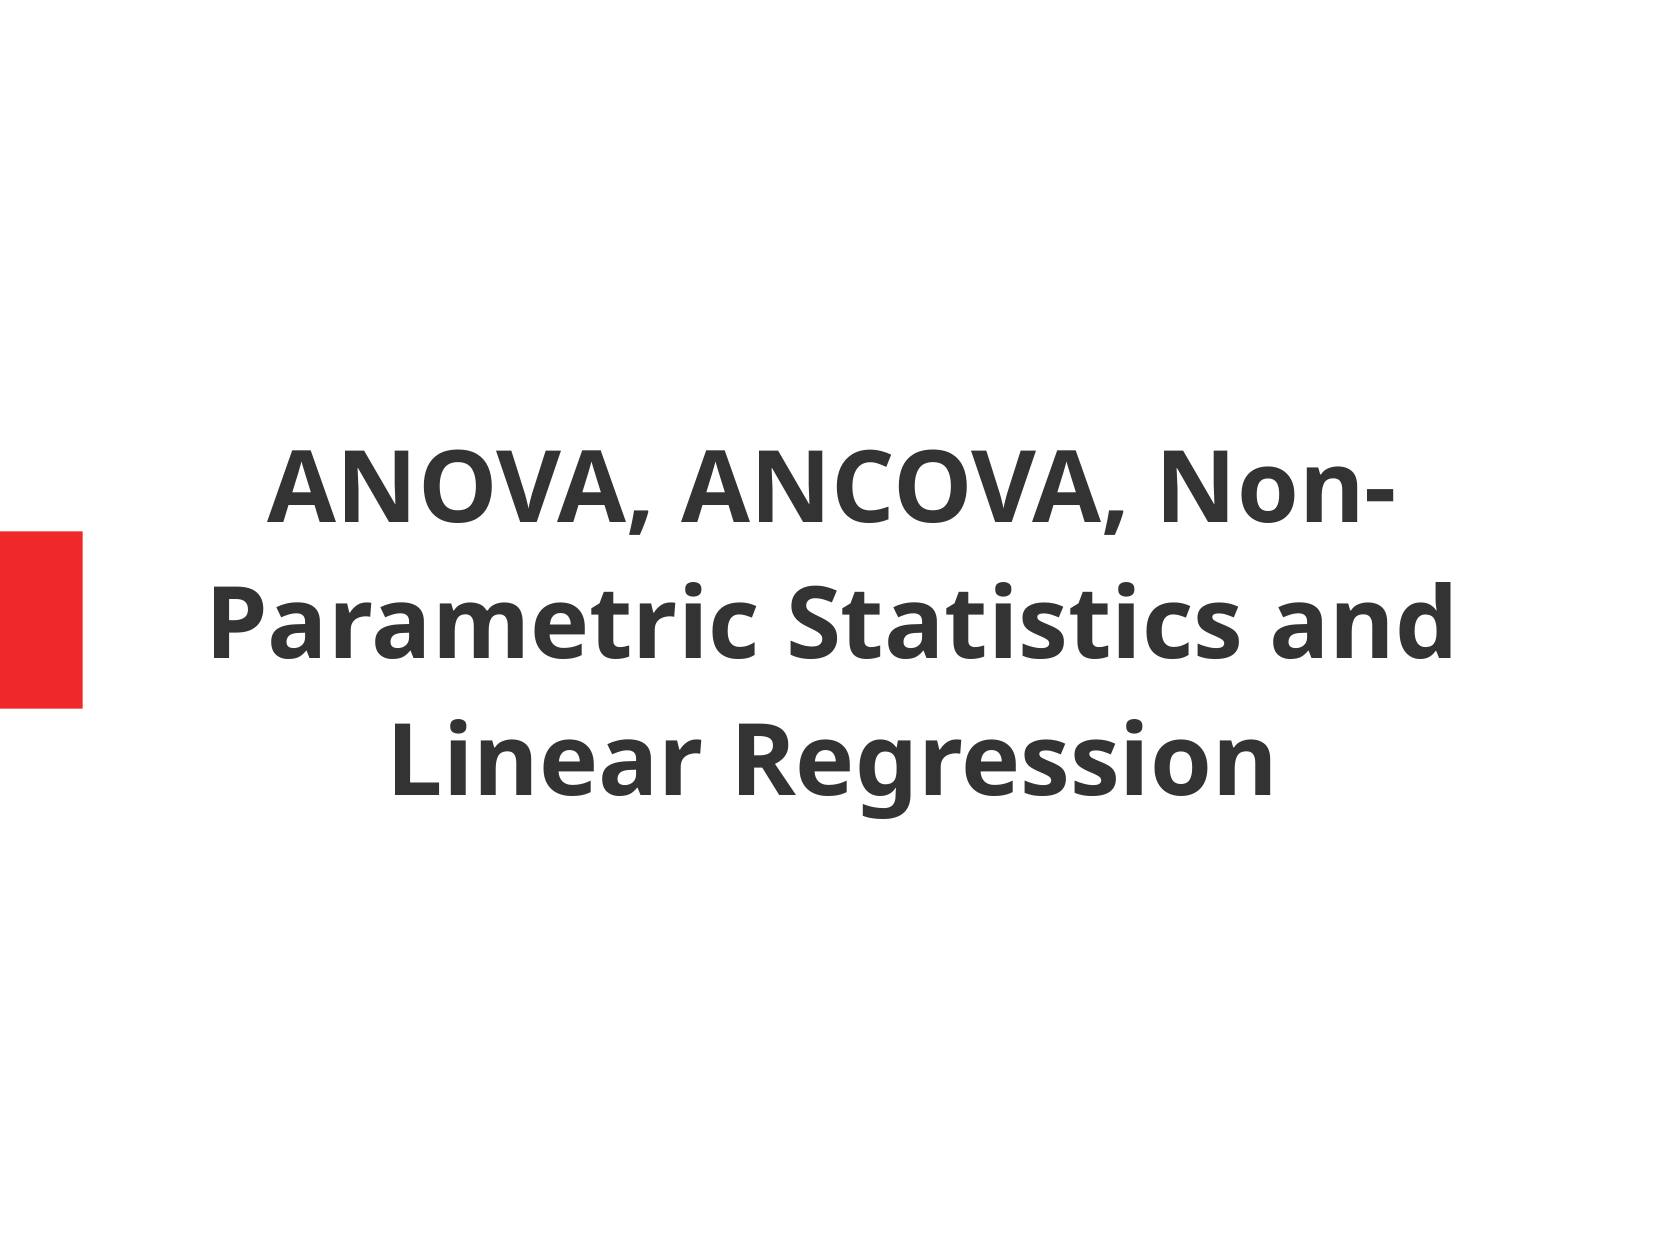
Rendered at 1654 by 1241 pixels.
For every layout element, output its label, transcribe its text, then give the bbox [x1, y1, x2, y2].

title ANOVA, ANCOVA, Non-Parametric Statistics and Linear Regression [129, 445, 1536, 795]
